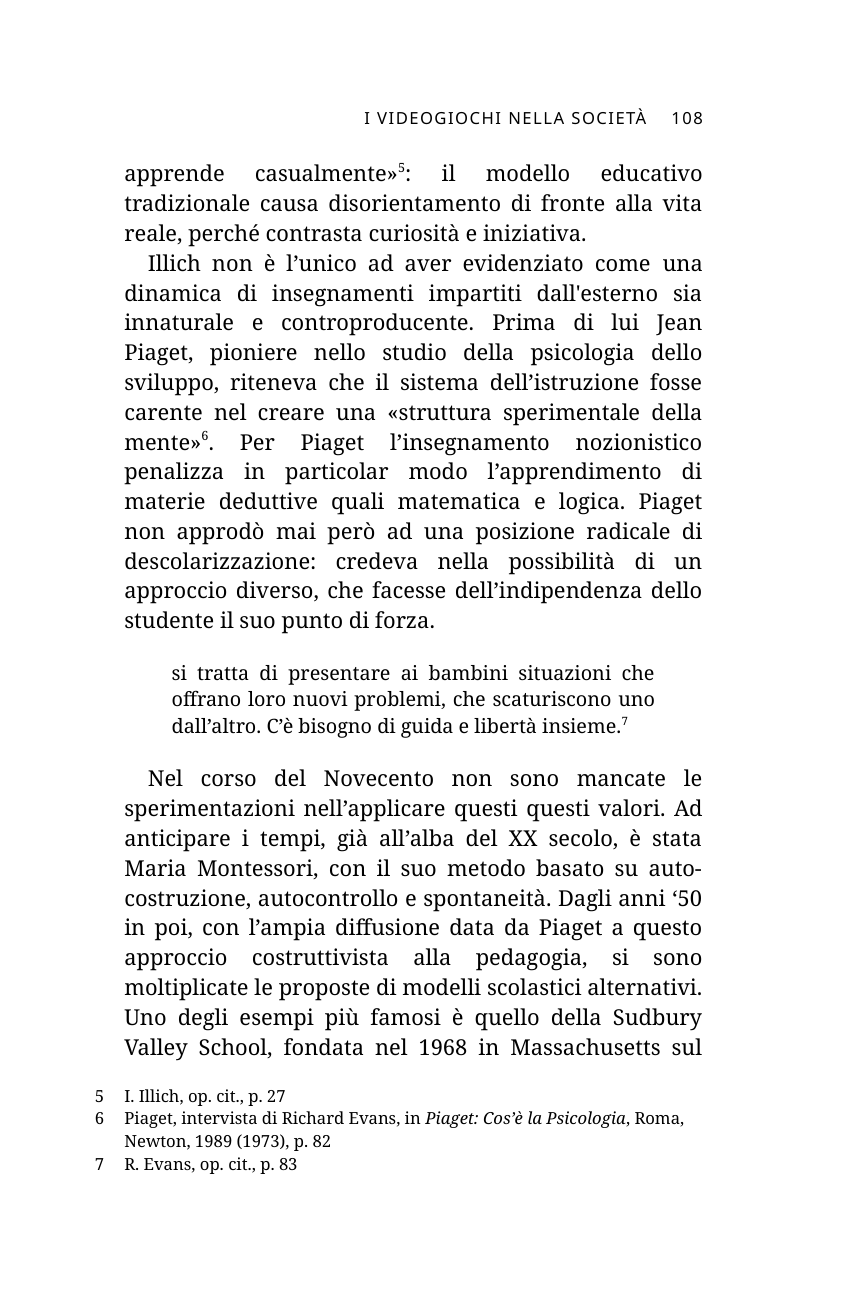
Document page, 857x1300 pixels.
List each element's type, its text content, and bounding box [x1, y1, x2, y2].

text Nel corso del Novecento non sono mancate le sperimentazioni nell’applicare questi questi valori. Ad anticipare i tempi, già all’alba del XX secolo, è stata Maria Montessori, con il suo metodo basato su auto-costruzione, autocontrollo e spontaneità. Dagli anni ‘50 in poi, con l’ampia diffusione data da Piaget a questo approccio costruttivista alla pedagogia, si sono moltiplicate le proposte di modelli scolastici alternativi. Uno degli esempi più famosi è quello della Sudbury Valley School, fondata nel 1968 in Massachusetts sul [124, 763, 703, 1061]
text R. Evans, op. cit., p. 83 [94, 1152, 703, 1175]
text si tratta di presentare ai bambini situazioni che offrano loro nuovi problemi, che scaturiscono uno dall’altro. C’è bisogno di guida e libertà insieme. [171, 659, 655, 740]
text I. Illich, op. cit., p. 27 [94, 1084, 703, 1107]
text Illich non è l’unico ad aver evidenziato come una dinamica di insegnamenti impartiti dall'esterno sia innaturale e controproducente. Prima di lui Jean Piaget, pioniere nello studio della psicologia dello sviluppo, riteneva che il sistema dell’istruzione fosse carente nel creare una «struttura sperimentale della mente». Per Piaget l’insegnamento nozionistico penalizza in particolar modo l’apprendimento di materie deduttive quali matematica e logica. Piaget non approdò mai però ad una posizione radicale di descolarizzazione: credeva nella possibilità di un approccio diverso, che facesse dell’indipendenza dello studente il suo punto di forza. [124, 248, 703, 635]
text apprende casualmente»: il modello educativo tradizionale causa disorientamento di fronte alla vita reale, perché contrasta curiosità e iniziativa. [124, 158, 703, 248]
text Piaget, intervista di Richard Evans, in Piaget: Cos’è la Psicologia, Roma, Newton, 1989 (1973), p. 82 [94, 1107, 703, 1152]
